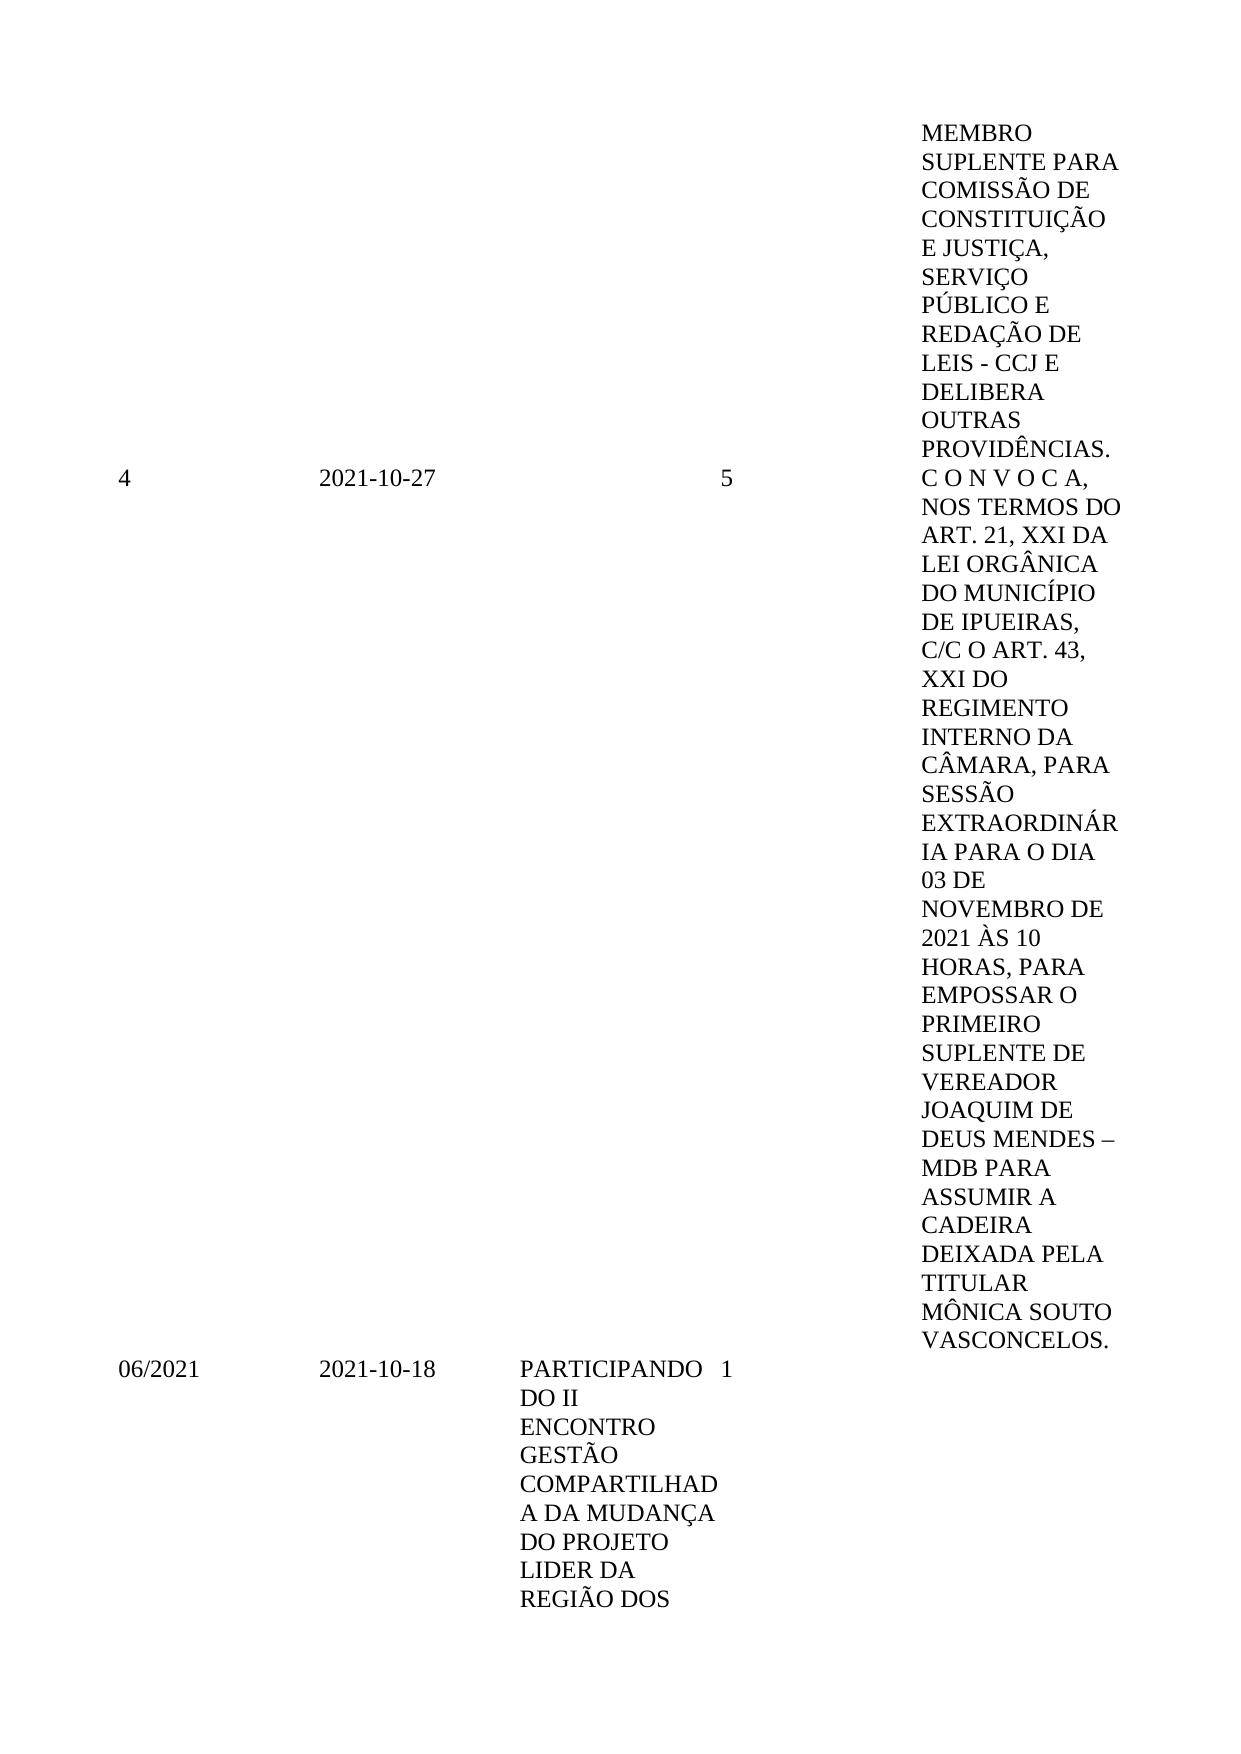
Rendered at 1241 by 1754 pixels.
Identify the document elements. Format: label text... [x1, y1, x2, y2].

table_cell MEMBRO SUPLENTE PARA COMISSÃO DE CONSTITUIÇÃO E JUSTIÇA, SERVIÇO PÚBLICO E REDAÇÃO DE LEIS - CCJ E DELIBERA OUTRAS PROVIDÊNCIAS. [921, 118, 1122, 463]
table_cell 2021-10-18 [319, 1354, 519, 1613]
table_cell [319, 118, 519, 463]
table_cell [520, 463, 720, 1354]
table_cell 5 [720, 463, 921, 1354]
table_cell [520, 118, 720, 463]
table_cell [720, 118, 921, 463]
table_cell PARTICIPANDO DO II ENCONTRO GESTÃO COMPARTILHADA DA MUDANÇA DO PROJETO LIDER DA REGIÃO DOS [520, 1354, 720, 1613]
table_cell 2021-10-27 [319, 463, 519, 1354]
table_cell 1 [720, 1354, 921, 1613]
table_cell [921, 1354, 1122, 1613]
table_cell C O N V O C A, NOS TERMOS DO ART. 21, XXI DA LEI ORGÂNICA DO MUNICÍPIO DE IPUEIRAS, C/C O ART. 43, XXI DO REGIMENTO INTERNO DA CÂMARA, PARA SESSÃO EXTRAORDINÁRIA PARA O DIA 03 DE NOVEMBRO DE 2021 ÀS 10 HORAS, PARA EMPOSSAR O PRIMEIRO SUPLENTE DE VEREADOR JOAQUIM DE DEUS MENDES – MDB PARA ASSUMIR A CADEIRA DEIXADA PELA TITULAR MÔNICA SOUTO VASCONCELOS. [921, 463, 1122, 1354]
table_cell 4 [118, 463, 319, 1354]
table_cell 06/2021 [118, 1354, 319, 1613]
table_cell [118, 118, 319, 463]
